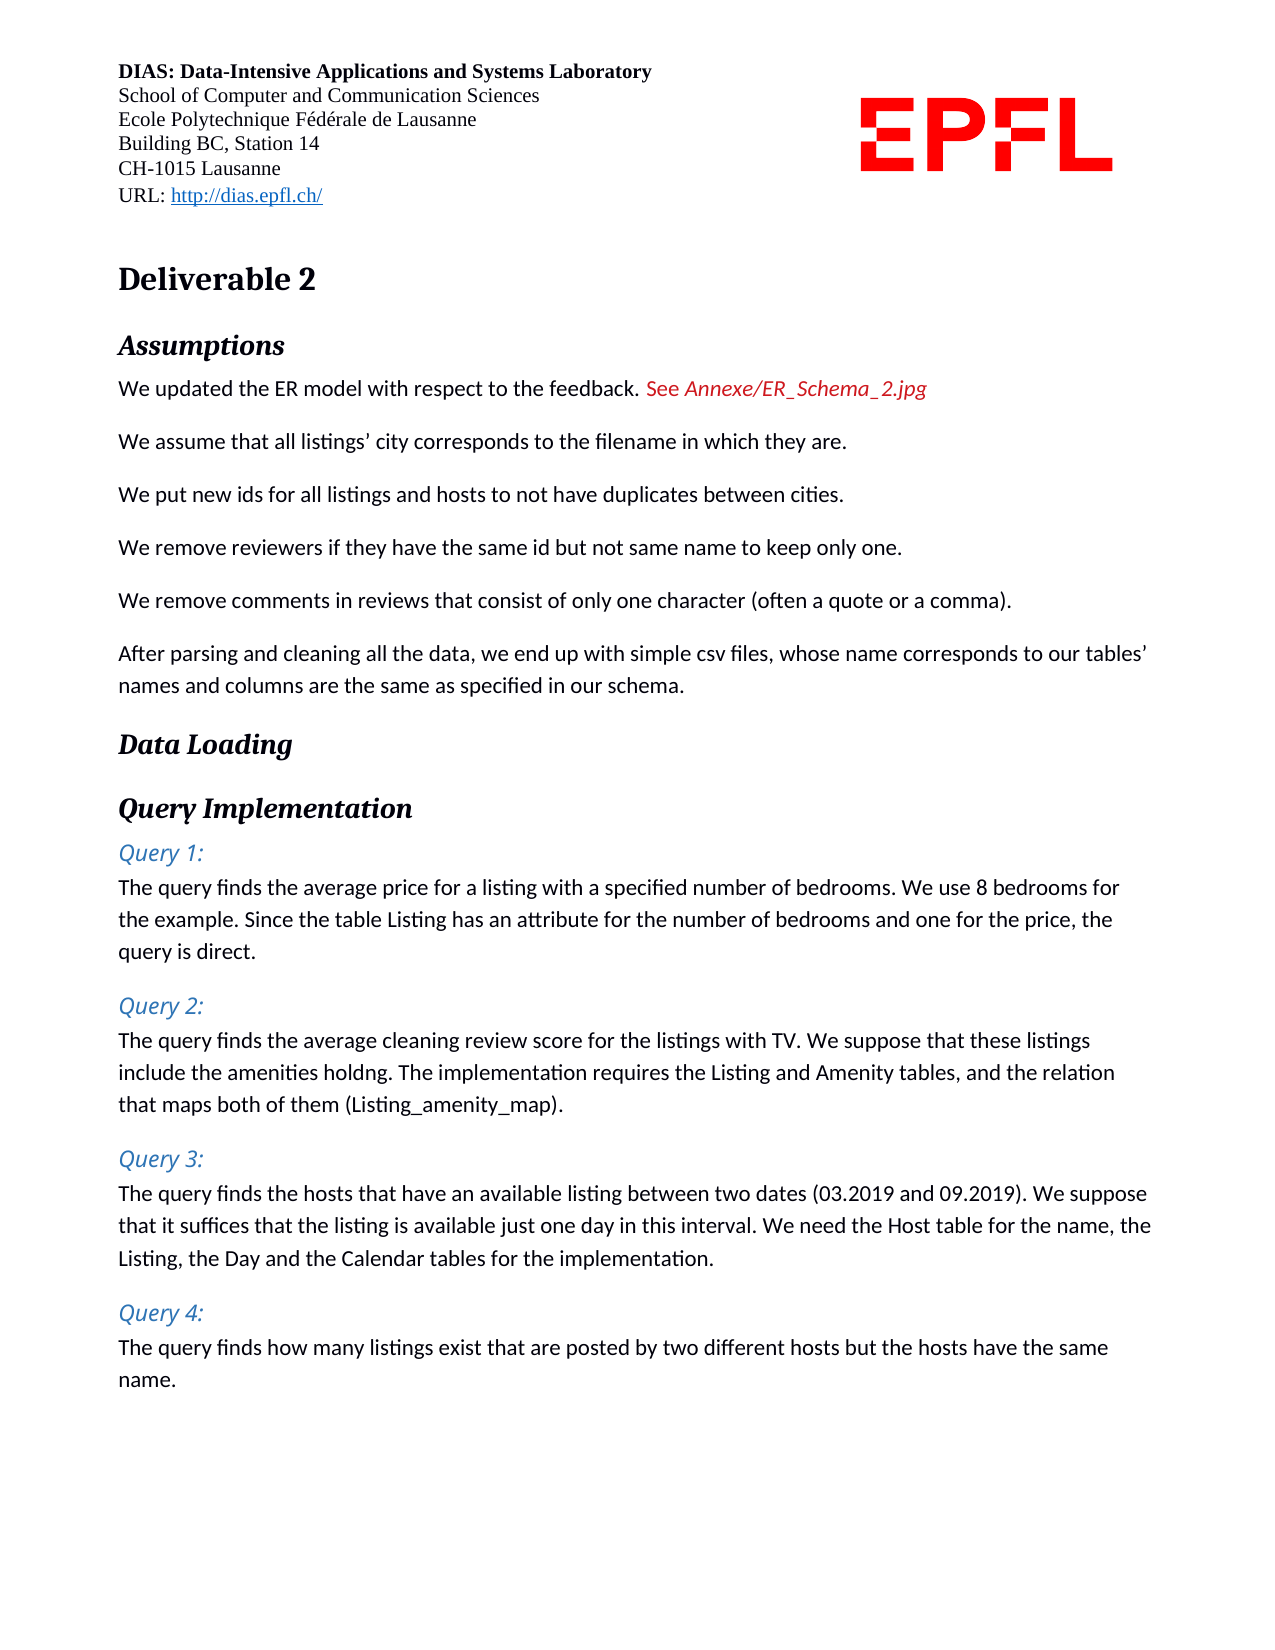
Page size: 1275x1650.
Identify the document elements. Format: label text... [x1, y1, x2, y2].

subtitle Query 4: [118, 1297, 1157, 1328]
subtitle Assumptions [118, 329, 1157, 363]
subtitle Query 3: [118, 1143, 1157, 1175]
subtitle Deliverable 2 [118, 260, 1157, 298]
subtitle Data Loading [118, 728, 1157, 762]
text We put new ids for all listings and hosts to not have duplicates between cities. [118, 480, 1157, 508]
subtitle Query 1: [118, 837, 1157, 868]
text The query finds how many listings exist that are posted by two different hosts but the hosts have the same name. [118, 1333, 1157, 1393]
subtitle Query Implementation [118, 792, 1157, 826]
text The query finds the average price for a listing with a specified number of bedrooms. We use 8 bedrooms for the example. Since the table Listing has an attribute for the number of bedrooms and one for the price, the query is direct. [118, 873, 1157, 965]
subtitle Query 2: [118, 990, 1157, 1021]
text After parsing and cleaning all the data, we end up with simple csv files, whose name corresponds to our tables’ names and columns are the same as specified in our schema. [118, 639, 1157, 699]
text The query finds the hosts that have an available listing between two dates (03.2019 and 09.2019). We suppose that it suffices that the listing is available just one day in this interval. We need the Host table for the name, the Listing, the Day and the Calendar tables for the implementation. [118, 1179, 1157, 1272]
text We remove reviewers if they have the same id but not same name to keep only one. [118, 533, 1157, 561]
text We assume that all listings’ city corresponds to the filename in which they are. [118, 427, 1157, 455]
text We updated the ER model with respect to the feedback. See Annexe/ER_Schema_2.jpg [118, 374, 1157, 402]
text We remove comments in reviews that consist of only one character (often a quote or a comma). [118, 586, 1157, 614]
text The query finds the average cleaning review score for the listings with TV. We suppose that these listings include the amenities holdng. The implementation requires the Listing and Amenity tables, and the relation that maps both of them (Listing_amenity_map). [118, 1026, 1157, 1118]
picture [829, 67, 1143, 203]
